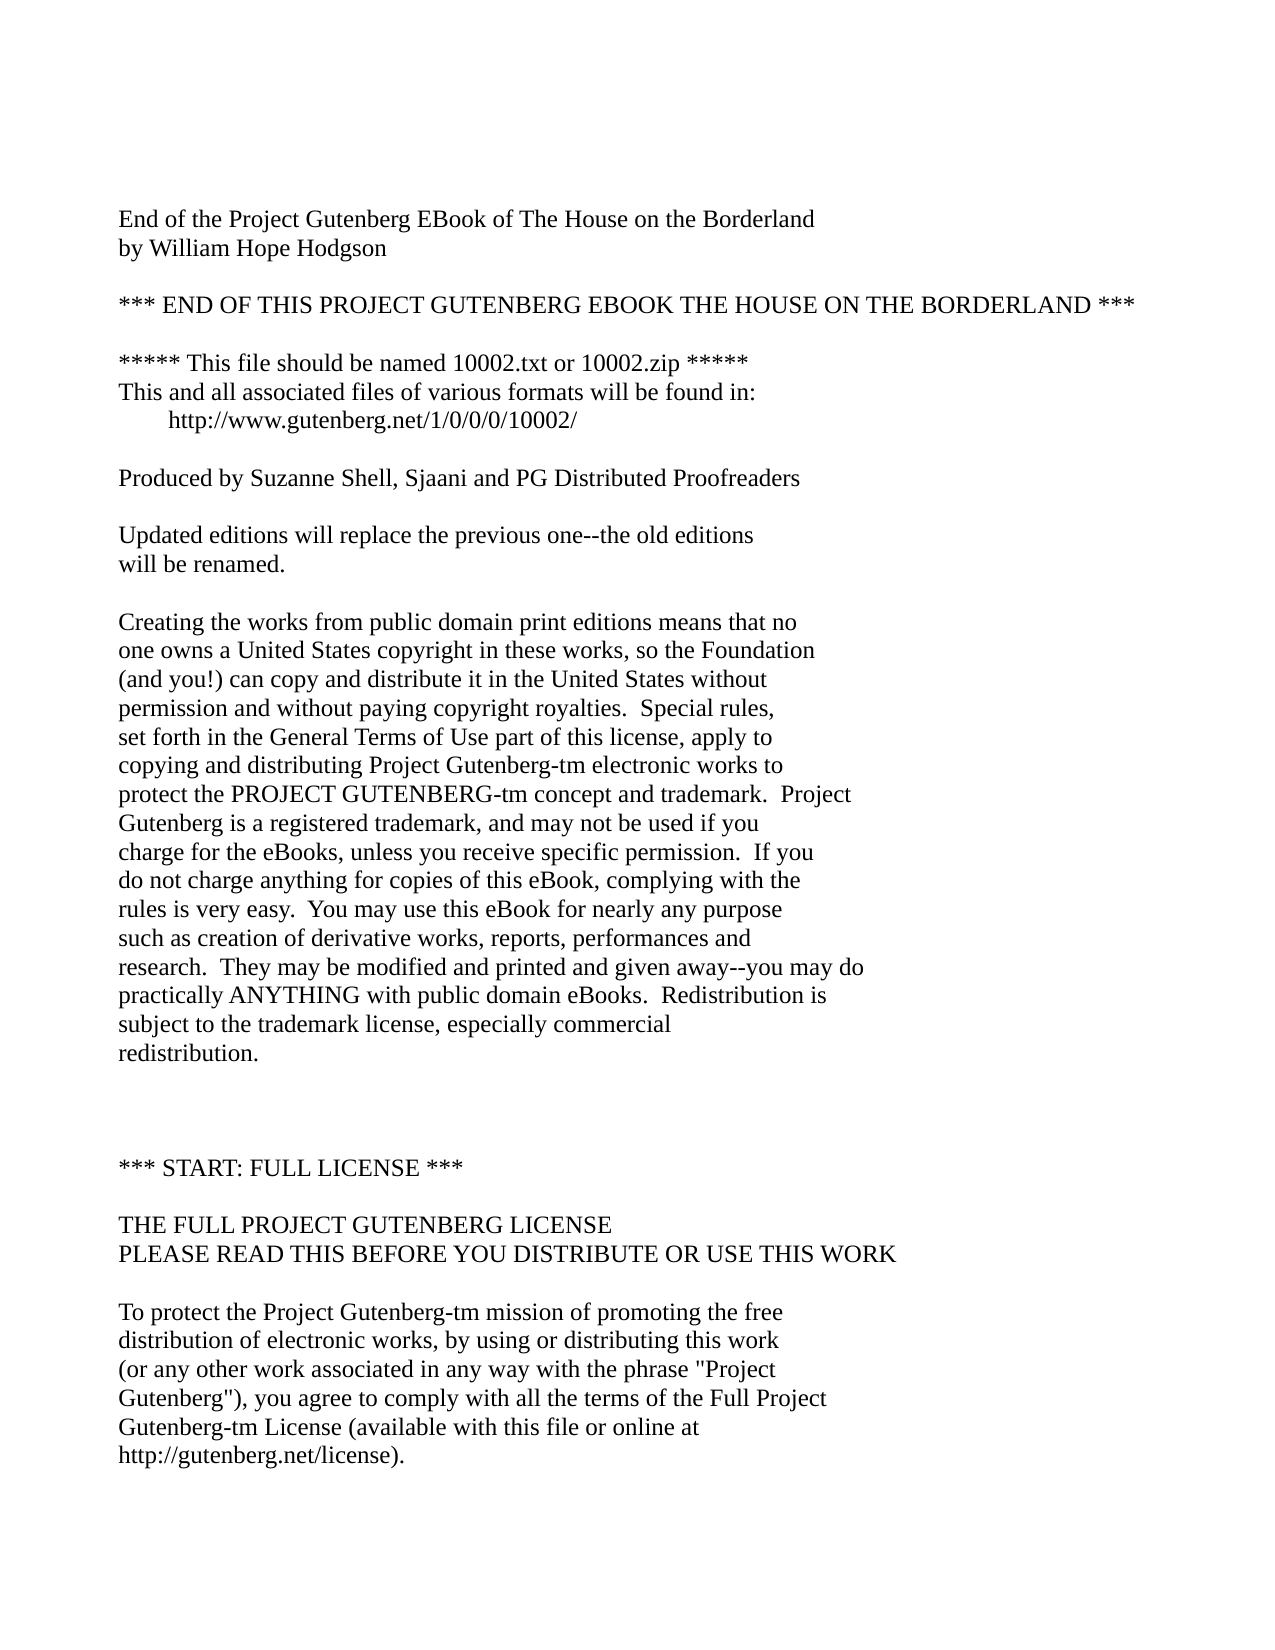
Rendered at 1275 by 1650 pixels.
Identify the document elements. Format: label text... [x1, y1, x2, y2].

text such as creation of derivative works, reports, performances and [118, 923, 1157, 952]
text *** END OF THIS PROJECT GUTENBERG EBOOK THE HOUSE ON THE BORDERLAND *** [118, 291, 1157, 319]
text practically ANYTHING with public domain eBooks. Redistribution is [118, 981, 1157, 1009]
text Gutenberg-tm License (available with this file or online at [118, 1412, 1157, 1441]
text permission and without paying copyright royalties. Special rules, [118, 693, 1157, 722]
text Updated editions will replace the previous one--the old editions [118, 521, 1157, 549]
text rules is very easy. You may use this eBook for nearly any purpose [118, 894, 1157, 923]
text distribution of electronic works, by using or distributing this work [118, 1326, 1157, 1354]
text This and all associated files of various formats will be found in: [118, 377, 1157, 406]
text (or any other work associated in any way with the phrase "Project [118, 1354, 1157, 1383]
text Gutenberg is a registered trademark, and may not be used if you [118, 808, 1157, 837]
text by William Hope Hodgson [118, 233, 1157, 262]
text End of the Project Gutenberg EBook of The House on the Borderland [118, 204, 1157, 233]
text Creating the works from public domain print editions means that no [118, 607, 1157, 636]
text ***** This file should be named 10002.txt or 10002.zip ***** [118, 348, 1157, 377]
text charge for the eBooks, unless you receive specific permission. If you [118, 837, 1157, 866]
text do not charge anything for copies of this eBook, complying with the [118, 866, 1157, 894]
text redistribution. [118, 1038, 1157, 1067]
text http://gutenberg.net/license). [118, 1441, 1157, 1469]
text http://www.gutenberg.net/1/0/0/0/10002/ [118, 406, 1157, 434]
text will be renamed. [118, 549, 1157, 578]
text Gutenberg"), you agree to comply with all the terms of the Full Project [118, 1383, 1157, 1412]
text *** START: FULL LICENSE *** [118, 1153, 1157, 1182]
text PLEASE READ THIS BEFORE YOU DISTRIBUTE OR USE THIS WORK [118, 1239, 1157, 1268]
text Produced by Suzanne Shell, Sjaani and PG Distributed Proofreaders [118, 463, 1157, 492]
text subject to the trademark license, especially commercial [118, 1009, 1157, 1038]
text one owns a United States copyright in these works, so the Foundation [118, 636, 1157, 664]
text To protect the Project Gutenberg-tm mission of promoting the free [118, 1297, 1157, 1326]
text THE FULL PROJECT GUTENBERG LICENSE [118, 1211, 1157, 1239]
text research. They may be modified and printed and given away--you may do [118, 952, 1157, 981]
text copying and distributing Project Gutenberg-tm electronic works to [118, 751, 1157, 779]
text (and you!) can copy and distribute it in the United States without [118, 664, 1157, 693]
text protect the PROJECT GUTENBERG-tm concept and trademark. Project [118, 779, 1157, 808]
text set forth in the General Terms of Use part of this license, apply to [118, 722, 1157, 751]
